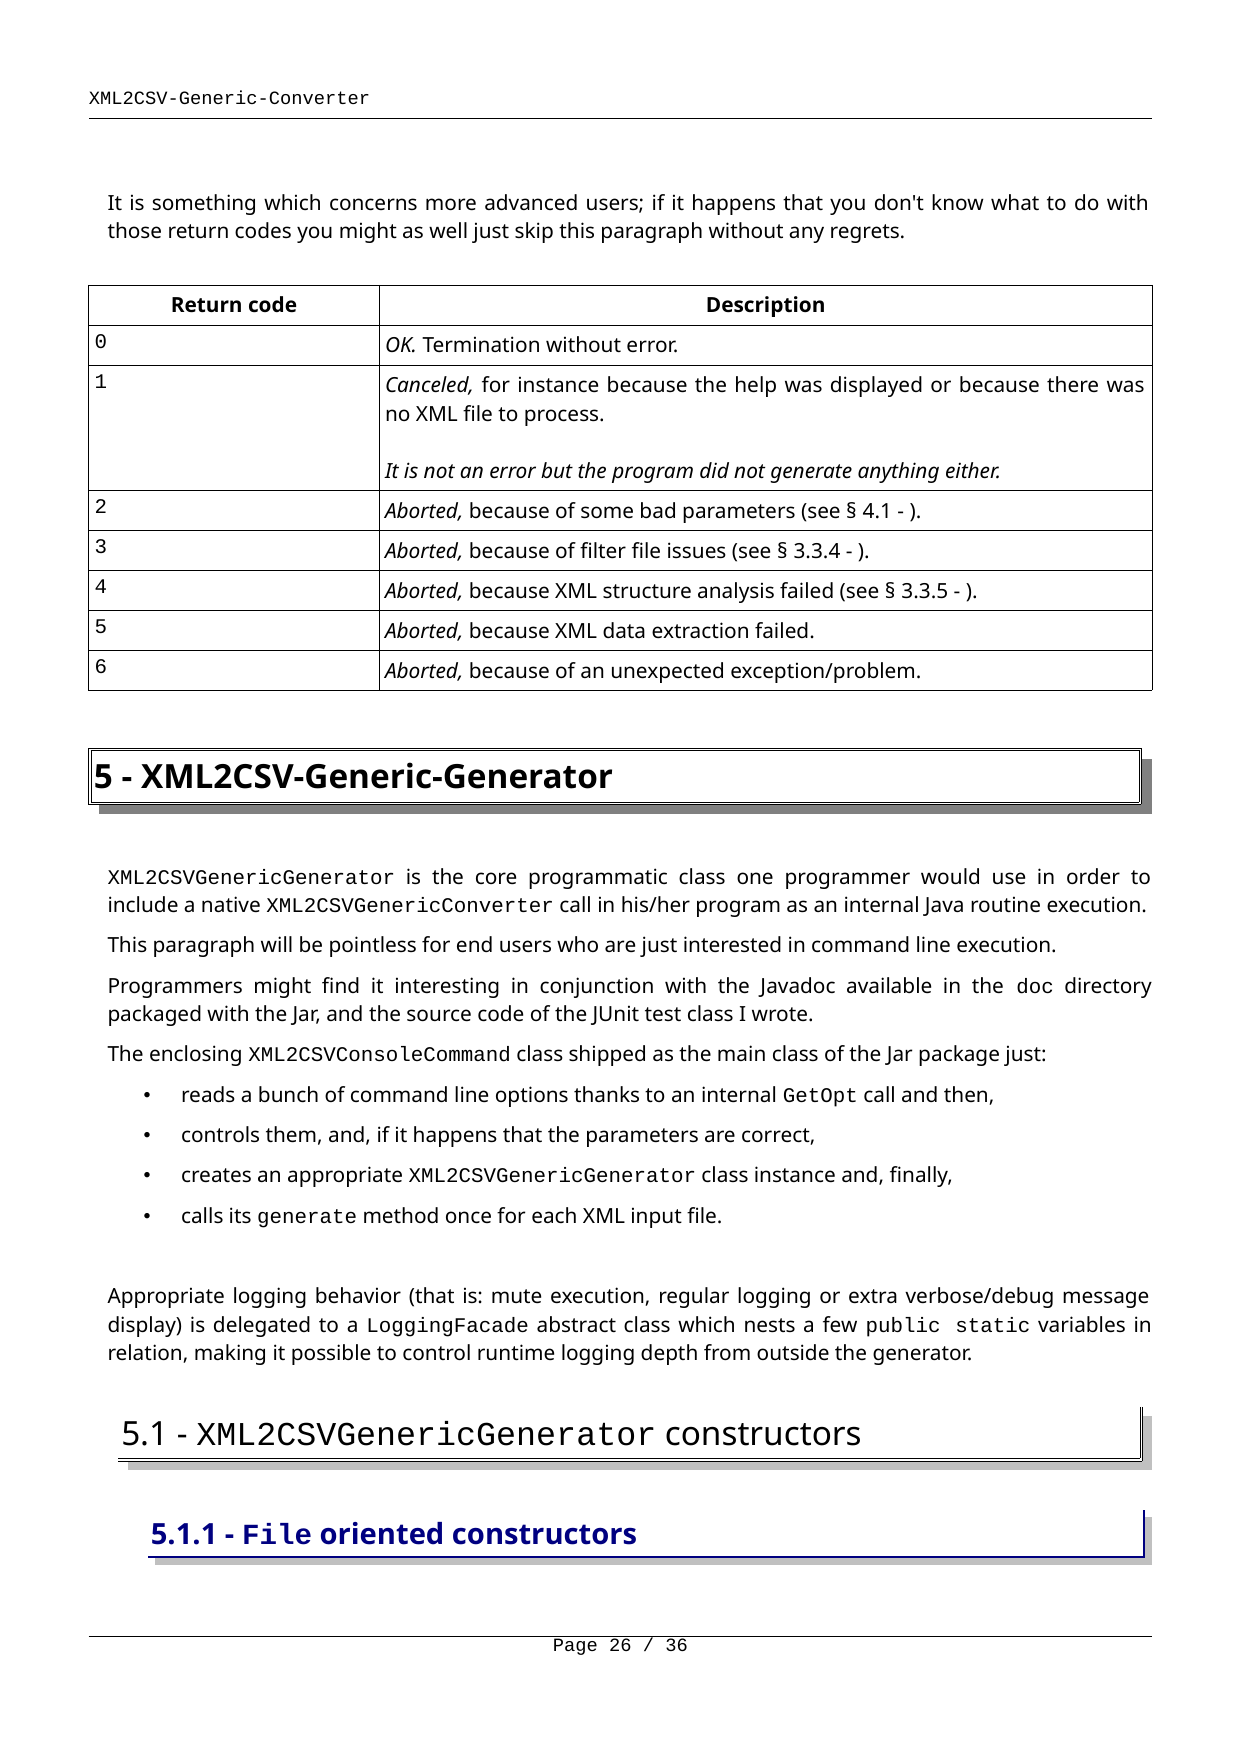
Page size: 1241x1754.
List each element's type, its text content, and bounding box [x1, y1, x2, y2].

table_cell 6 [89, 651, 379, 690]
table_cell 2 [89, 491, 379, 530]
table_cell Aborted, because of an unexpected exception/problem. [380, 651, 1152, 690]
subtitle File oriented constructors [148, 1510, 1143, 1556]
list controls them, and, if it happens that the parameters are correct, [143, 1120, 1152, 1149]
table_header Return code [89, 286, 379, 325]
text This paragraph will be pointless for end users who are just interested in command line execution. [107, 931, 1152, 959]
table_header Description [380, 286, 1152, 325]
list reads a bunch of command line options thanks to an internal GetOpt call and then, [143, 1080, 1152, 1108]
list calls its generate method once for each XML input file. [143, 1201, 1152, 1229]
text The enclosing XML2CSVConsoleCommand class shipped as the main class of the Jar package just: [107, 1039, 1152, 1068]
table_cell Aborted, because XML structure analysis failed (see § 3.3.5 - ). [380, 571, 1152, 610]
text Appropriate logging behavior (that is: mute execution, regular logging or extra verbose/debug message display) is delegated to a LoggingFacade abstract class which nests a few public static variables in relation, making it possible to control runtime logging depth from outside the generator. [107, 1281, 1152, 1367]
table_cell OK. Termination without error. [380, 326, 1152, 365]
subtitle XML2CSVGenericGenerator constructors [118, 1407, 1142, 1461]
subtitle XML2CSV-Generic-Generator [89, 749, 1141, 804]
table_cell 1 [89, 366, 379, 490]
table_cell 5 [89, 611, 379, 650]
table_cell 3 [89, 531, 379, 570]
table_cell Aborted, because of filter file issues (see § 3.3.4 - ). [380, 531, 1152, 570]
table_cell Aborted, because of some bad parameters (see § 4.1 - ). [380, 491, 1152, 530]
table_cell 0 [89, 326, 379, 365]
text Programmers might find it interesting in conjunction with the Javadoc available in the doc directory packaged with the Jar, and the source code of the JUnit test class I wrote. [107, 971, 1152, 1028]
text It is something which concerns more advanced users; if it happens that you don't know what to do with those return codes you might as well just skip this paragraph without any regrets. [107, 188, 1152, 244]
text XML2CSVGenericGenerator is the core programmatic class one programmer would use in order to include a native XML2CSVGenericConverter call in his/her program as an internal Java routine execution. [107, 862, 1152, 919]
table_cell 4 [89, 571, 379, 610]
table_cell Canceled, for instance because the help was displayed or because there was no XML file to process. It is not an error but the program did not generate anything either. [380, 366, 1152, 490]
table_cell Aborted, because XML data extraction failed. [380, 611, 1152, 650]
list creates an appropriate XML2CSVGenericGenerator class instance and, finally, [143, 1160, 1152, 1189]
